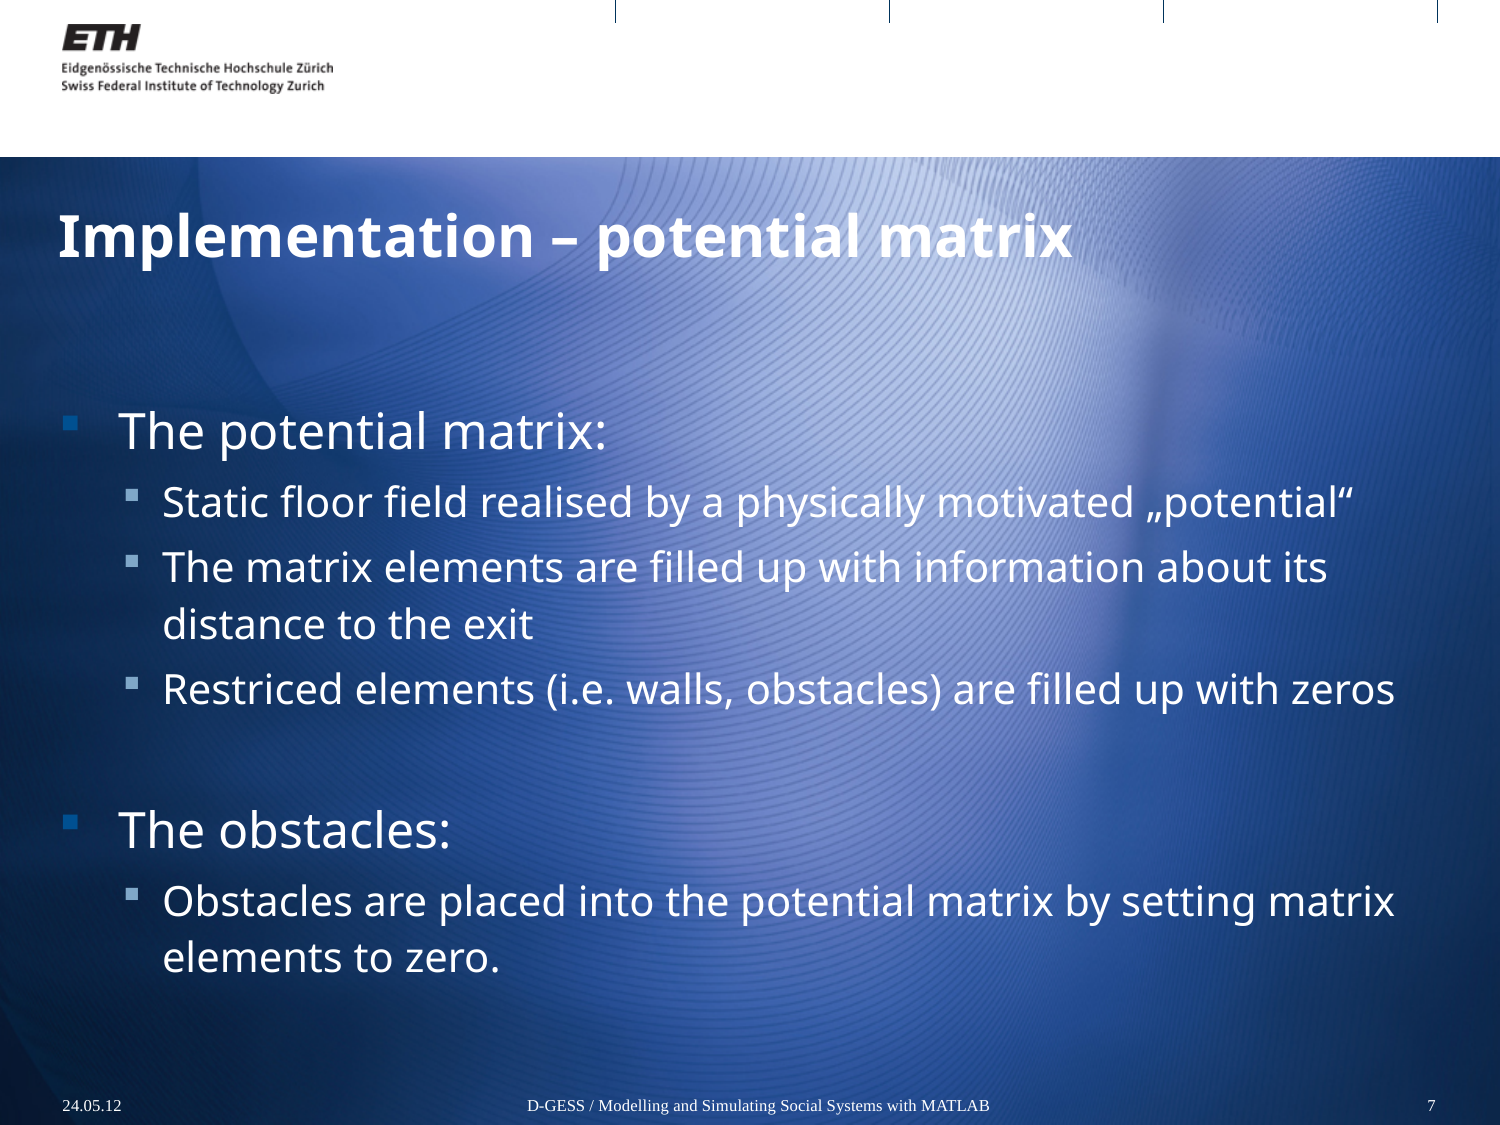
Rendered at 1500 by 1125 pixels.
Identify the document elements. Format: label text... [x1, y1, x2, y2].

picture [62, 24, 333, 94]
title Implementation – potential matrix [59, 194, 1409, 383]
picture [0, 157, 1500, 1125]
list The potential matrix: Static floor field realised by a physically motivated „potential“ The matrix elements are filled up with information about its distance to the exit Restriced elements (i.e. walls, obstacles) are filled up with zeros The obstacles: Obstacles are placed into the potential matrix by setting matrix elements to zero. [59, 395, 1425, 1018]
